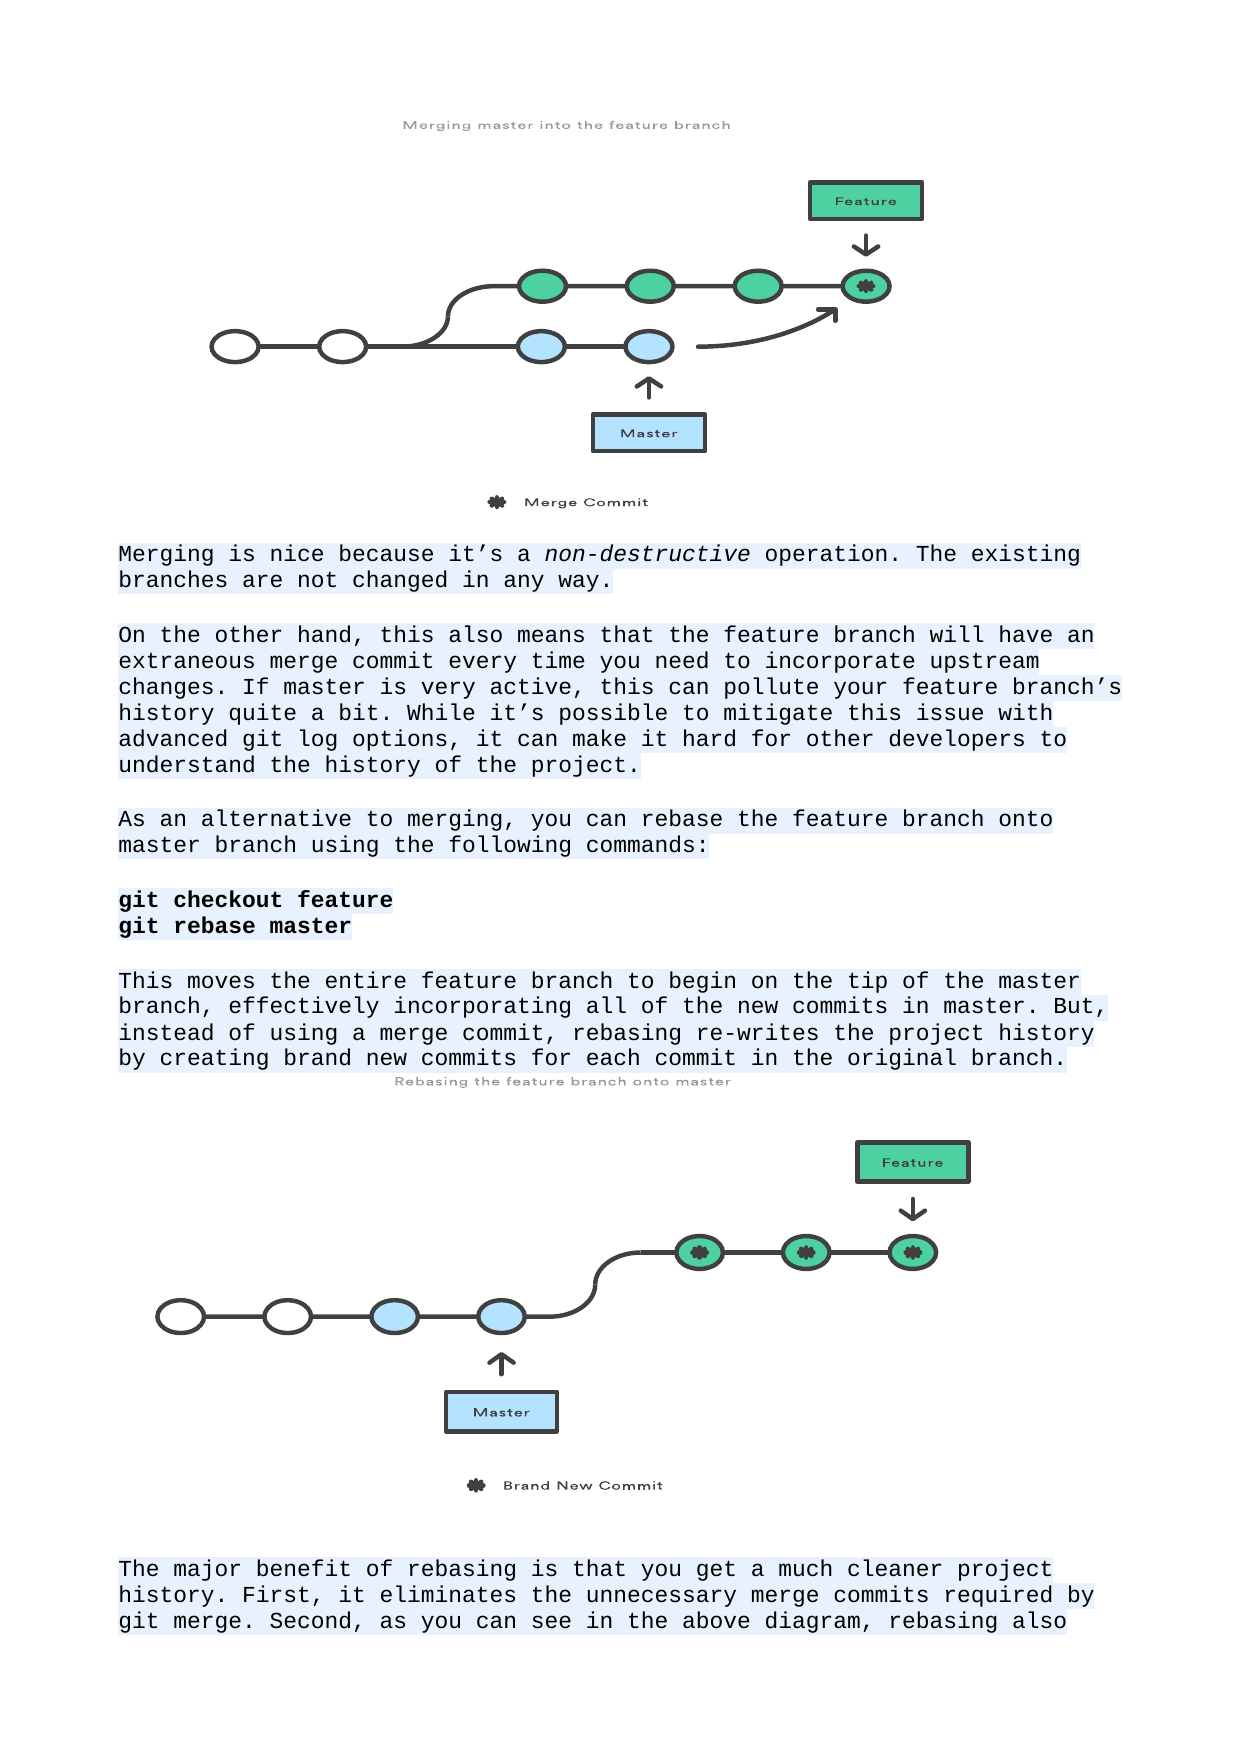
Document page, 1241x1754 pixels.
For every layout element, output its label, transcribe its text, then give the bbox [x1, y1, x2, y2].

text git checkout feature [118, 888, 1122, 914]
text Merging is nice because it’s a non-destructive operation. The existing branches are not changed in any way. [118, 543, 1122, 594]
text On the other hand, this also means that the feature branch will have an extraneous merge commit every time you need to incorporate upstream changes. If master is very active, this can pollute your feature branch’s history quite a bit. While it’s possible to mitigate this issue with advanced git log options, it can make it hard for other developers to understand the history of the project. [118, 623, 1122, 779]
text The major benefit of rebasing is that you get a much cleaner project history. First, it eliminates the unnecessary merge commits required by git merge. Second, as you can see in the above diagram, rebasing also [118, 1557, 1122, 1635]
text git rebase master [118, 914, 1122, 940]
text This moves the entire feature branch to begin on the tip of the master branch, effectively incorporating all of the new commits in master. But, instead of using a merge commit, rebasing re-writes the project history by creating brand new commits for each commit in the original branch. [118, 969, 1122, 1073]
text As an alternative to merging, you can rebase the feature branch onto master branch using the following commands: [118, 808, 1122, 859]
